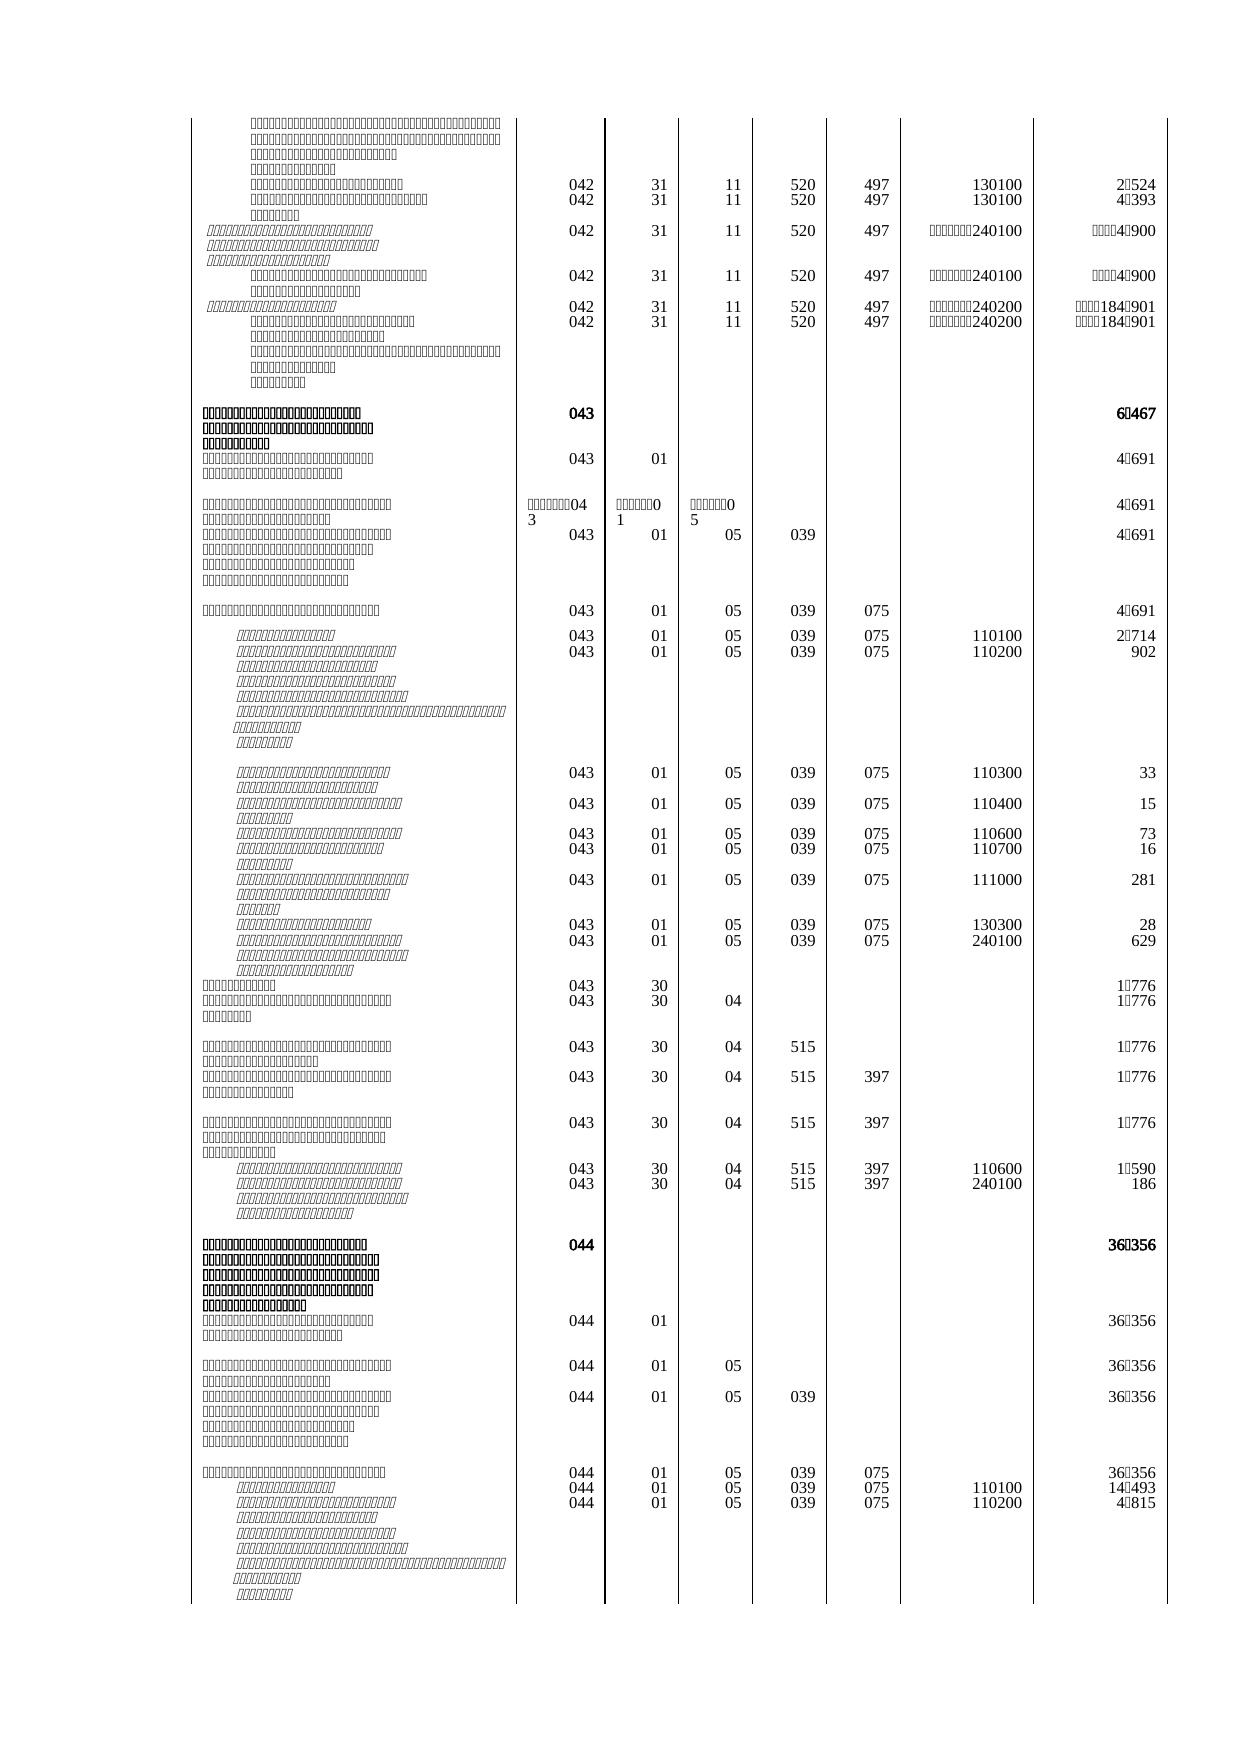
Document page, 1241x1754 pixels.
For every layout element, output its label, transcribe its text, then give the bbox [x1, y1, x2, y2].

table_cell  [517, 646, 604, 767]
table_cell  [679, 1497, 752, 1604]
table_cell  [679, 1071, 752, 1117]
table_cell [827, 980, 900, 995]
table_cell [901, 1239, 1033, 1315]
table_cell  [517, 1360, 604, 1391]
table_cell  [827, 630, 900, 646]
table_cell  [901, 194, 1033, 224]
table_cell  [827, 874, 900, 919]
table_cell       [192, 646, 516, 767]
table_cell   [192, 798, 516, 828]
table_cell [901, 529, 1033, 605]
table_cell  [1034, 498, 1167, 529]
table_cell  [606, 301, 678, 316]
table_cell  [606, 316, 678, 407]
table_cell  [517, 1239, 604, 1315]
table_cell  [827, 1482, 900, 1497]
table_cell  [1034, 798, 1167, 828]
table_cell   [192, 1315, 516, 1360]
table_cell  [606, 995, 678, 1041]
table_cell  [606, 270, 678, 301]
table_cell  [901, 1482, 1033, 1497]
table_cell [679, 1315, 752, 1360]
table_cell [679, 453, 752, 498]
table_cell  [192, 1482, 516, 1497]
table_cell   [192, 194, 516, 224]
table_cell   [192, 498, 516, 529]
table_cell  [901, 828, 1033, 843]
table_cell  [901, 646, 1033, 767]
table_cell  [517, 1315, 604, 1360]
table_cell  [679, 630, 752, 646]
table_cell  [1034, 1041, 1167, 1071]
table_cell  [827, 316, 900, 407]
table_cell  [753, 194, 826, 224]
table_cell  [679, 301, 752, 316]
table_cell  [901, 301, 1033, 316]
table_cell  [192, 1467, 516, 1482]
table_cell   [192, 453, 516, 498]
table_cell  [517, 225, 604, 270]
table_cell    [192, 874, 516, 919]
table_cell  [606, 225, 678, 270]
table_cell  [1034, 843, 1167, 874]
table_cell  [753, 1041, 826, 1071]
table_cell  [679, 1041, 752, 1071]
table_cell [901, 1467, 1033, 1482]
table_cell  [679, 194, 752, 224]
table_cell  [679, 1163, 752, 1178]
table_cell  [517, 1391, 604, 1467]
table_cell  [753, 270, 826, 301]
table_cell  [1034, 767, 1167, 798]
table_cell  [753, 828, 826, 843]
table_cell  [1034, 919, 1167, 934]
table_cell  [606, 874, 678, 919]
table_cell  [679, 1482, 752, 1497]
table_cell  [606, 630, 678, 646]
table_cell [606, 1239, 678, 1315]
table_cell  [827, 1163, 900, 1178]
table_cell  [679, 1117, 752, 1163]
table_cell  [606, 194, 678, 224]
table_cell  [1034, 874, 1167, 919]
table_cell [753, 995, 826, 1041]
table_cell  [753, 1117, 826, 1163]
table_cell  [606, 1071, 678, 1117]
table_cell [901, 995, 1033, 1041]
table_cell [901, 453, 1033, 498]
table_cell  [517, 1178, 604, 1239]
table_cell [901, 407, 1033, 453]
table_cell  [679, 798, 752, 828]
table_cell  [606, 935, 678, 980]
table_cell  [192, 1163, 516, 1178]
table_cell  [606, 605, 678, 630]
table_cell [753, 498, 826, 529]
table_cell  [753, 874, 826, 919]
table_cell  [1034, 270, 1167, 301]
table_cell  [606, 798, 678, 828]
table_cell  [679, 935, 752, 980]
table_cell  [606, 1178, 678, 1239]
table_cell [901, 1315, 1033, 1360]
table_cell  [901, 1163, 1033, 1178]
table_cell [679, 118, 752, 179]
table_cell  [679, 767, 752, 798]
table_cell  [827, 179, 900, 194]
table_cell  [827, 919, 900, 934]
table_cell  [606, 919, 678, 934]
table_cell  [1034, 529, 1167, 605]
table_cell  [827, 646, 900, 767]
table_cell  [827, 1497, 900, 1604]
table_cell  [753, 605, 826, 630]
table_cell [679, 407, 752, 453]
table_cell  [1034, 225, 1167, 270]
table_cell [753, 118, 826, 179]
table_cell  [192, 605, 516, 630]
table_cell  [901, 225, 1033, 270]
table_cell  [753, 1178, 826, 1239]
table_cell  [1034, 179, 1167, 194]
table_cell [827, 995, 900, 1041]
table_cell  [679, 919, 752, 934]
table_cell [827, 1360, 900, 1391]
table_cell  [606, 1117, 678, 1163]
table_cell  [679, 1391, 752, 1467]
table_cell   [192, 1360, 516, 1391]
table_cell  [517, 407, 604, 453]
table_cell  [679, 529, 752, 605]
table_cell [679, 980, 752, 995]
table_cell  [679, 316, 752, 407]
table_cell  [753, 529, 826, 605]
table_cell  [1034, 935, 1167, 980]
table_cell [753, 980, 826, 995]
table_cell  [901, 179, 1033, 194]
table_cell   [192, 1041, 516, 1071]
table_cell  [517, 194, 604, 224]
table_cell  [753, 919, 826, 934]
table_cell  [606, 1482, 678, 1497]
table_cell  [517, 798, 604, 828]
table_cell [753, 1315, 826, 1360]
table_cell  [517, 1071, 604, 1117]
table_cell [827, 453, 900, 498]
table_cell [517, 118, 604, 179]
table_cell  [606, 453, 678, 498]
table_cell  [517, 630, 604, 646]
table_cell  [606, 1467, 678, 1482]
table_cell  [827, 1467, 900, 1482]
table_cell [827, 118, 900, 179]
table_cell  [827, 1071, 900, 1117]
table_cell  [1034, 301, 1167, 316]
table_cell  [827, 798, 900, 828]
table_cell  [517, 828, 604, 843]
table_cell  [517, 270, 604, 301]
table_cell  [679, 225, 752, 270]
table_cell [901, 1071, 1033, 1117]
table_cell [679, 1239, 752, 1315]
table_cell [753, 407, 826, 453]
table_cell  [679, 828, 752, 843]
table_cell  [753, 798, 826, 828]
table_cell  [517, 316, 604, 407]
table_cell  [1034, 1315, 1167, 1360]
table_cell  [606, 828, 678, 843]
table_cell   [192, 118, 516, 179]
table_cell  [606, 767, 678, 798]
table_cell  [1034, 630, 1167, 646]
table_cell  [1034, 316, 1167, 407]
table_cell  [517, 919, 604, 934]
table_cell  [901, 843, 1033, 874]
table_cell  [606, 1041, 678, 1071]
table_cell     [192, 529, 516, 605]
table_cell   [192, 843, 516, 874]
table_cell  [517, 935, 604, 980]
table_cell [753, 1239, 826, 1315]
table_cell  [192, 179, 516, 194]
table_cell [901, 605, 1033, 630]
table_cell  [901, 919, 1033, 934]
table_cell  [827, 1117, 900, 1163]
table_cell  [753, 630, 826, 646]
table_cell  [517, 1041, 604, 1071]
table_cell  [517, 767, 604, 798]
table_cell     [192, 1391, 516, 1467]
table_cell  [1034, 1071, 1167, 1117]
table_cell  [753, 646, 826, 767]
table_cell  [1034, 194, 1167, 224]
table_cell  [827, 194, 900, 224]
table_cell [827, 1041, 900, 1071]
table_cell [606, 407, 678, 453]
table_cell  [192, 919, 516, 934]
table_cell  [517, 1482, 604, 1497]
table_cell  [1034, 995, 1167, 1041]
table_cell  [827, 605, 900, 630]
table_cell  [901, 874, 1033, 919]
table_cell    [192, 935, 516, 980]
table_cell  [517, 605, 604, 630]
table_cell      [192, 1239, 516, 1315]
table_cell  [606, 1360, 678, 1391]
table_cell  [1034, 828, 1167, 843]
table_cell [827, 529, 900, 605]
table_cell  [901, 270, 1033, 301]
table_cell  [1034, 1178, 1167, 1239]
table_cell [827, 1391, 900, 1467]
table_cell [753, 1360, 826, 1391]
table_cell  [1034, 980, 1167, 995]
table_cell  [753, 1071, 826, 1117]
table_cell [827, 407, 900, 453]
table_cell  [517, 1497, 604, 1604]
table_cell  [753, 767, 826, 798]
table_cell  [517, 1467, 604, 1482]
table_cell  [753, 179, 826, 194]
table_cell    [192, 1178, 516, 1239]
table_cell  [679, 646, 752, 767]
table_cell  [606, 1391, 678, 1467]
table_cell [827, 1239, 900, 1315]
table_cell  [753, 843, 826, 874]
table_cell    [192, 225, 516, 270]
table_cell  [1034, 453, 1167, 498]
table_cell  [192, 980, 516, 995]
table_cell  [517, 1117, 604, 1163]
table_cell  [901, 1497, 1033, 1604]
table_cell  [753, 1163, 826, 1178]
table_cell [901, 1391, 1033, 1467]
table_cell    [192, 407, 516, 453]
table_cell  [679, 874, 752, 919]
table_cell  [517, 179, 604, 194]
table_cell  [606, 843, 678, 874]
table_cell   [192, 270, 516, 301]
table_cell  [753, 301, 826, 316]
table_cell  [679, 1360, 752, 1391]
table_cell  [679, 179, 752, 194]
table_cell  [1034, 1117, 1167, 1163]
table_cell       [192, 1497, 516, 1604]
table_cell  [192, 630, 516, 646]
table_cell  [606, 1163, 678, 1178]
table_cell  [517, 498, 604, 529]
table_cell [901, 1117, 1033, 1163]
table_cell  [827, 270, 900, 301]
table_cell  [901, 767, 1033, 798]
table_cell  [1034, 605, 1167, 630]
table_cell  [1034, 1360, 1167, 1391]
table_cell  [901, 316, 1033, 407]
table_cell  [606, 646, 678, 767]
table_cell  [606, 1497, 678, 1604]
table_cell [901, 980, 1033, 995]
table_cell  [753, 316, 826, 407]
table_cell  [901, 630, 1033, 646]
table_cell  [753, 935, 826, 980]
table_cell [1034, 118, 1167, 179]
table_cell [753, 453, 826, 498]
table_cell [827, 1315, 900, 1360]
table_cell  [517, 301, 604, 316]
table_cell   [192, 995, 516, 1041]
table_cell  [606, 980, 678, 995]
table_cell  [1034, 1391, 1167, 1467]
table_cell  [1034, 646, 1167, 767]
table_cell  [679, 605, 752, 630]
table_cell  [753, 1467, 826, 1482]
table_cell  [753, 1497, 826, 1604]
table_cell  [679, 843, 752, 874]
table_cell     [192, 316, 516, 407]
table_cell [606, 118, 678, 179]
table_cell  [827, 935, 900, 980]
table_cell  [827, 225, 900, 270]
table_cell [901, 1360, 1033, 1391]
table_cell [901, 118, 1033, 179]
table_cell  [679, 1178, 752, 1239]
table_cell    [192, 1117, 516, 1163]
table_cell [827, 498, 900, 529]
table_cell  [679, 1467, 752, 1482]
table_cell  [679, 270, 752, 301]
table_cell [901, 1041, 1033, 1071]
table_cell  [753, 1482, 826, 1497]
table_cell  [901, 798, 1033, 828]
table_cell   [192, 1071, 516, 1117]
table_cell  [606, 498, 678, 529]
table_cell  [1034, 1239, 1167, 1315]
table_cell  [901, 1178, 1033, 1239]
table_cell  [679, 995, 752, 1041]
table_cell  [753, 1391, 826, 1467]
table_cell  [517, 874, 604, 919]
table_cell  [192, 301, 516, 316]
table_cell  [517, 980, 604, 995]
table_cell  [517, 1163, 604, 1178]
table_cell  [1034, 407, 1167, 453]
table_cell  [1034, 1497, 1167, 1604]
table_cell  [827, 301, 900, 316]
table_cell  [1034, 1482, 1167, 1497]
table_cell  [827, 828, 900, 843]
table_cell  [517, 529, 604, 605]
table_cell  [517, 453, 604, 498]
table_cell  [827, 1178, 900, 1239]
table_cell  [901, 935, 1033, 980]
table_cell  [517, 843, 604, 874]
table_cell  [679, 498, 752, 529]
table_cell [901, 498, 1033, 529]
table_cell  [827, 843, 900, 874]
table_cell  [753, 225, 826, 270]
table_cell  [606, 1315, 678, 1360]
table_cell   [192, 767, 516, 798]
table_cell  [192, 828, 516, 843]
table_cell  [517, 995, 604, 1041]
table_cell  [1034, 1163, 1167, 1178]
table_cell  [606, 529, 678, 605]
table_cell  [1034, 1467, 1167, 1482]
table_cell  [827, 767, 900, 798]
table_cell  [606, 179, 678, 194]
